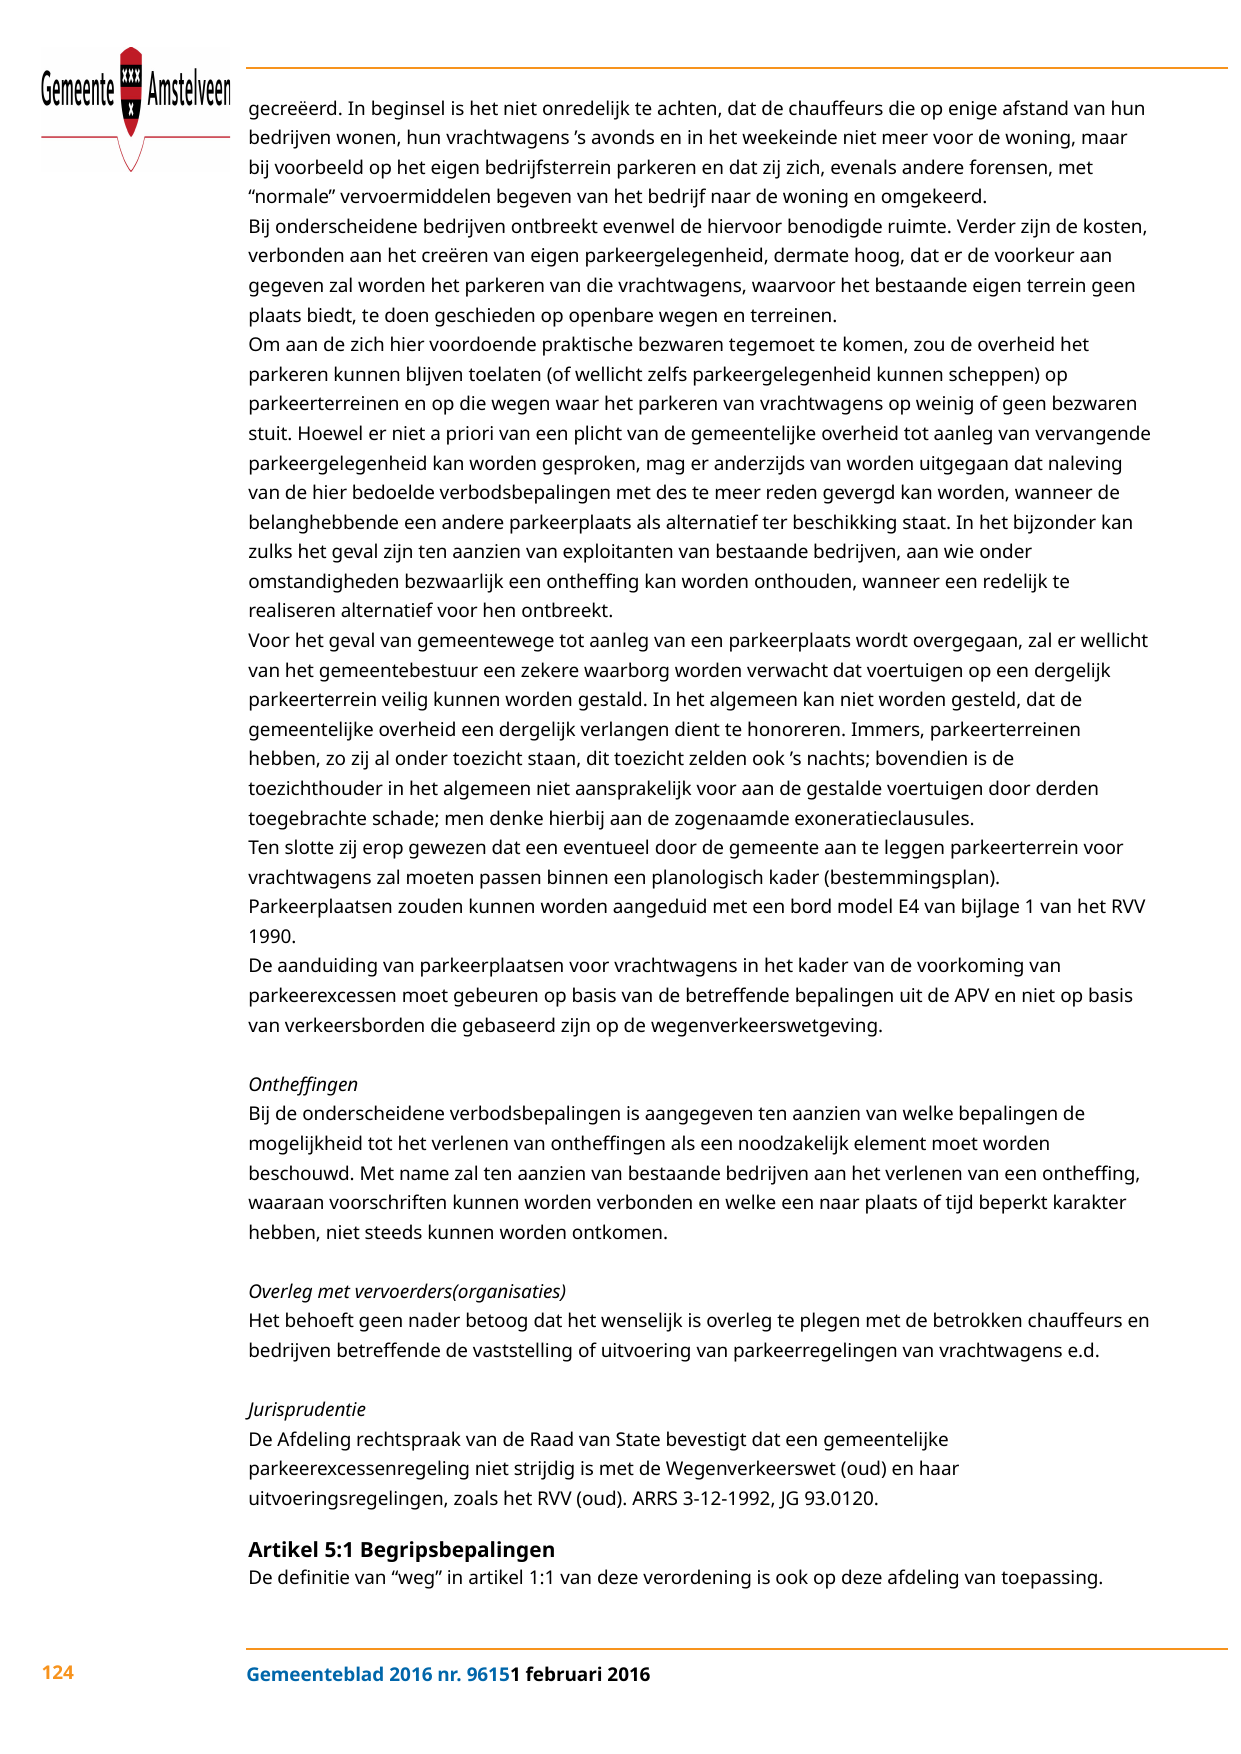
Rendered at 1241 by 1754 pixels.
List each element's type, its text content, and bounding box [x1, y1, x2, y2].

text Voor het geval van gemeentewege tot aanleg van een parkeerplaats wordt overgegaan, zal er wellicht van het gemeentebestuur een zekere waarborg worden verwacht dat voertuigen op een dergelijk parkeerterrein veilig kunnen worden gestald. In het algemeen kan niet worden gesteld, dat de gemeentelijke overheid een dergelijk verlangen dient te honoreren. Immers, parkeerterreinen hebben, zo zij al onder toezicht staan, dit toezicht zelden ook ’s nachts; bovendien is de toezichthouder in het algemeen niet aansprakelijk voor aan de gestalde voertuigen door derden toegebrachte schade; men denke hierbij aan de zogenaamde exoneratieclausules. [248, 627, 1152, 831]
text Jurisprudentie [248, 1396, 1152, 1422]
text gecreëerd. In beginsel is het niet onredelijk te achten, dat de chauffeurs die op enige afstand van hun bedrijven wonen, hun vrachtwagens ’s avonds en in het weekeinde niet meer voor de woning, maar bij voorbeeld op het eigen bedrijfsterrein parkeren en dat zij zich, evenals andere forensen, met “normale” vervoermiddelen begeven van het bedrijf naar de woning en omgekeerd. [248, 95, 1152, 209]
text Het behoeft geen nader betoog dat het wenselijk is overleg te plegen met de betrokken chauffeurs en bedrijven betreffende de vaststelling of uitvoering van parkeerregelingen van vrachtwagens e.d. [248, 1308, 1152, 1363]
text Ten slotte zij erop gewezen dat een eventueel door de gemeente aan te leggen parkeerterrein voor vrachtwagens zal moeten passen binnen een planologisch kader (bestemmingsplan). [248, 834, 1152, 890]
text Bij onderscheidene bedrijven ontbreekt evenwel de hiervoor benodigde ruimte. Verder zijn de kosten, verbonden aan het creëren van eigen parkeergelegenheid, dermate hoog, dat er de voorkeur aan gegeven zal worden het parkeren van die vrachtwagens, waarvoor het bestaande eigen terrein geen plaats biedt, te doen geschieden op openbare wegen en terreinen. [248, 213, 1152, 328]
text Bij de onderscheidene verbodsbepalingen is aangegeven ten aanzien van welke bepalingen de mogelijkheid tot het verlenen van ontheffingen als een noodzakelijk element moet worden beschouwd. Met name zal ten aanzien van bestaande bedrijven aan het verlenen van een ontheffing, waaraan voorschriften kunnen worden verbonden en welke een naar plaats of tijd beperkt karakter hebben, niet steeds kunnen worden ontkomen. [248, 1101, 1152, 1245]
picture [41, 47, 231, 172]
text Artikel 5:1 Begripsbepalingen [248, 1536, 1152, 1564]
text De definitie van “weg” in artikel 1:1 van deze verordening is ook op deze afdeling van toepassing. [248, 1564, 1152, 1590]
text Parkeerplaatsen zouden kunnen worden aangeduid met een bord model E4 van bijlage 1 van het RVV 1990. [248, 893, 1152, 949]
text Om aan de zich hier voordoende praktische bezwaren tegemoet te komen, zou de overheid het parkeren kunnen blijven toelaten (of wellicht zelfs parkeergelegenheid kunnen scheppen) op parkeerterreinen en op die wegen waar het parkeren van vrachtwagens op weinig of geen bezwaren stuit. Hoewel er niet a priori van een plicht van de gemeentelijke overheid tot aanleg van vervangende parkeergelegenheid kan worden gesproken, mag er anderzijds van worden uitgegaan dat naleving van de hier bedoelde verbodsbepalingen met des te meer reden gevergd kan worden, wanneer de belanghebbende een andere parkeerplaats als alternatief ter beschikking staat. In het bijzonder kan zulks het geval zijn ten aanzien van exploitanten van bestaande bedrijven, aan wie onder omstandigheden bezwaarlijk een ontheffing kan worden onthouden, wanneer een redelijk te realiseren alternatief voor hen ontbreekt. [248, 331, 1152, 623]
text De Afdeling rechtspraak van de Raad van State bevestigt dat een gemeentelijke parkeerexcessenregeling niet strijdig is met de Wegenverkeerswet (oud) en haar uitvoeringsregelingen, zoals het RVV (oud). ARRS 3-12-1992, JG 93.0120. [248, 1426, 1152, 1511]
text Ontheffingen [248, 1071, 1152, 1097]
text De aanduiding van parkeerplaatsen voor vrachtwagens in het kader van de voorkoming van parkeerexcessen moet gebeuren op basis van de betreffende bepalingen uit de APV en niet op basis van verkeersborden die gebaseerd zijn op de wegenverkeerswetgeving. [248, 953, 1152, 1038]
text Overleg met vervoerders(organisaties) [248, 1278, 1152, 1304]
